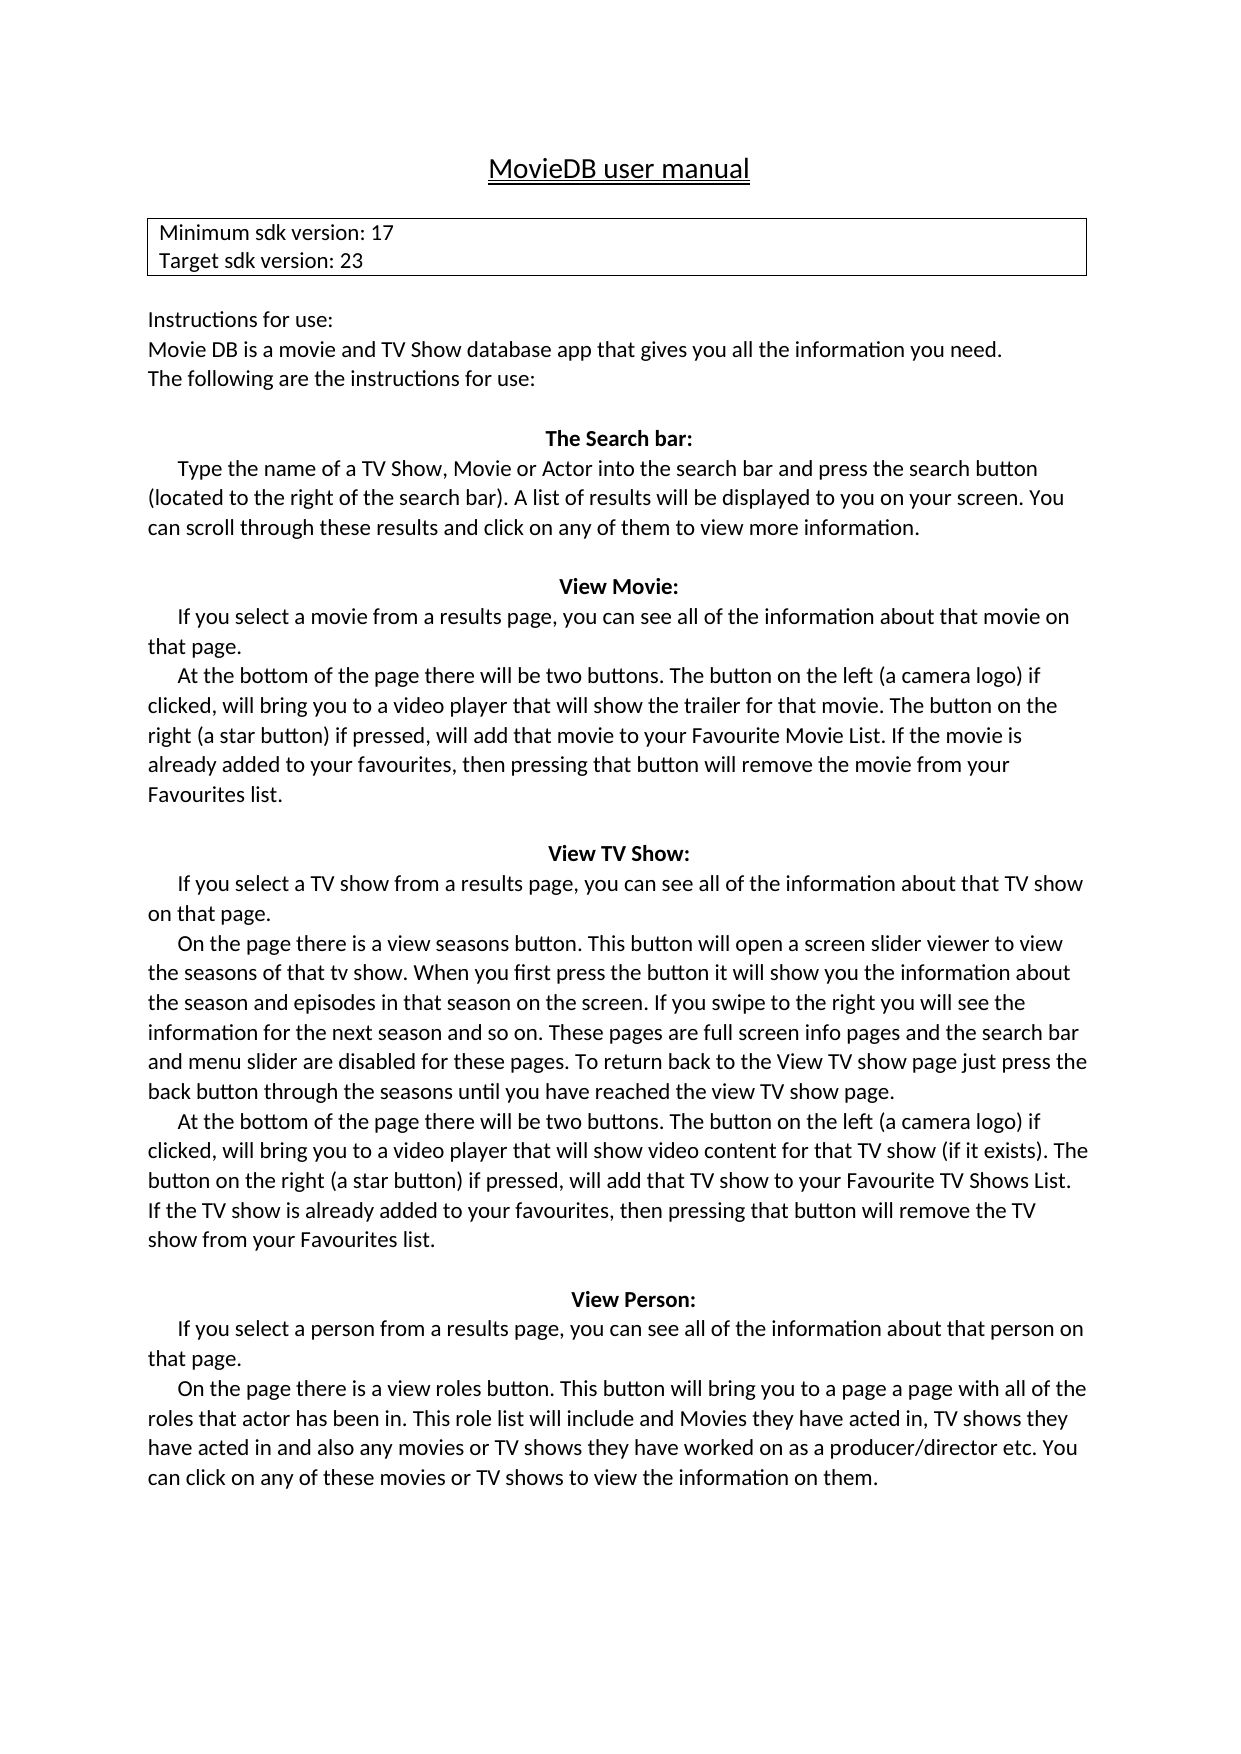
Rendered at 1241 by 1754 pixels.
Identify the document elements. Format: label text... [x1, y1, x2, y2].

text The following are the instructions for use: [148, 364, 1090, 393]
text At the bottom of the page there will be two buttons. The button on the left (a camera logo) if clicked, will bring you to a video player that will show the trailer for that movie. The button on the right (a star button) if pressed, will add that movie to your Favourite Movie List. If the movie is already added to your favourites, then pressing that button will remove the movie from your Favourites list. [148, 661, 1090, 808]
text If you select a TV show from a results page, you can see all of the information about that TV show on that page. [148, 869, 1090, 927]
text Instructions for use: [148, 305, 1090, 333]
text View TV Show: [148, 839, 1090, 868]
text On the page there is a view roles button. This button will bring you to a page a page with all of the roles that actor has been in. This role list will include and Movies they have acted in, TV shows they have acted in and also any movies or TV shows they have worked on as a producer/director etc. You can click on any of these movies or TV shows to view the information on them. [148, 1374, 1090, 1491]
text At the bottom of the page there will be two buttons. The button on the left (a camera logo) if clicked, will bring you to a video player that will show video content for that TV show (if it exists). The button on the right (a star button) if pressed, will add that TV show to your Favourite TV Shows List. If the TV show is already added to your favourites, then pressing that button will remove the TV show from your Favourites list. [148, 1107, 1090, 1253]
text MovieDB user manual [148, 150, 1090, 186]
text Type the name of a TV Show, Movie or Actor into the search bar and press the search button (located to the right of the search bar). A list of results will be displayed to you on your screen. You can scroll through these results and click on any of them to view more information. [148, 454, 1090, 541]
text On the page there is a view seasons button. This button will open a screen slider viewer to view the seasons of that tv show. When you first press the button it will show you the information about the season and episodes in that season on the screen. If you swipe to the right you will see the information for the next season and so on. These pages are full screen info pages and the search bar and menu slider are disabled for these pages. To return back to the View TV show page just press the back button through the seasons until you have reached the view TV show page. [148, 929, 1090, 1105]
text If you select a person from a results page, you can see all of the information about that person on that page. [148, 1314, 1090, 1372]
text View Person: [148, 1285, 1090, 1313]
text The Search bar: [148, 424, 1090, 452]
text View Movie: [148, 572, 1090, 600]
text If you select a movie from a results page, you can see all of the information about that movie on that page. [148, 602, 1090, 660]
text Movie DB is a movie and TV Show database app that gives you all the information you need. [148, 335, 1090, 363]
table_header Minimum sdk version: 17 Target sdk version: 23 [148, 219, 1086, 274]
